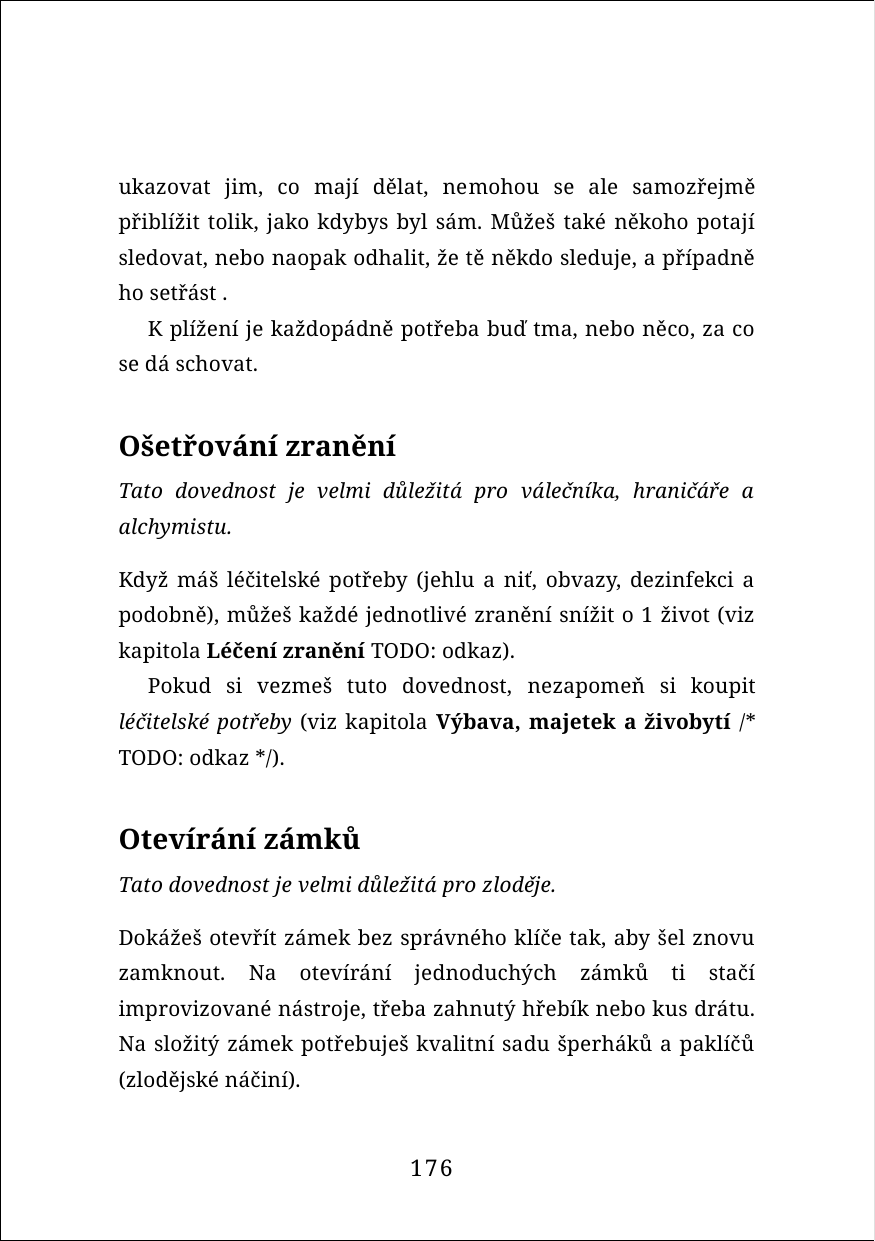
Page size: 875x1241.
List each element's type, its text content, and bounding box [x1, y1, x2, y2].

text Tato dovednost je velmi důležitá pro zloděje. [118, 870, 756, 898]
text Dokážeš otevřít zámek bez správného klíče tak, aby šel znovu zamknout. Na otevírání jednoduchých zámků ti stačí improvizované nástroje, třeba zahnutý hřebík nebo kus drátu. Na složitý zámek potřebuješ kvalitní sadu šperháků a paklíčů (zlodějské náčiní). [118, 923, 756, 1093]
text Tato dovednost je velmi důležitá pro válečníka, hraničáře a alchymistu. [118, 476, 756, 540]
text Když máš léčitelské potřeby (jehlu a niť, obvazy, dezinfekci a podobně), můžeš každé jednotlivé zranění snížit o 1 život (viz kapitola Léčení zranění TODO: odkaz). Pokud si vezmeš tuto dovednost, nezapomeň si koupit léčitelské potřeby (viz kapitola Výbava, majetek a živobytí /* TODO: odkaz */). [118, 565, 756, 771]
subtitle Otevírání zámků [118, 819, 756, 858]
text ukazovat jim, co mají dělat, nemohou se ale samozřejmě přiblížit tolik, jako kdybys byl sám. Můžeš také někoho potají sledovat, nebo naopak odhalit, že tě někdo sleduje, a případně ho setřást . K plížení je každopádně potřeba buď tma, nebo něco, za co se dá schovat. [118, 172, 756, 378]
subtitle Ošetřování zranění [118, 426, 756, 464]
